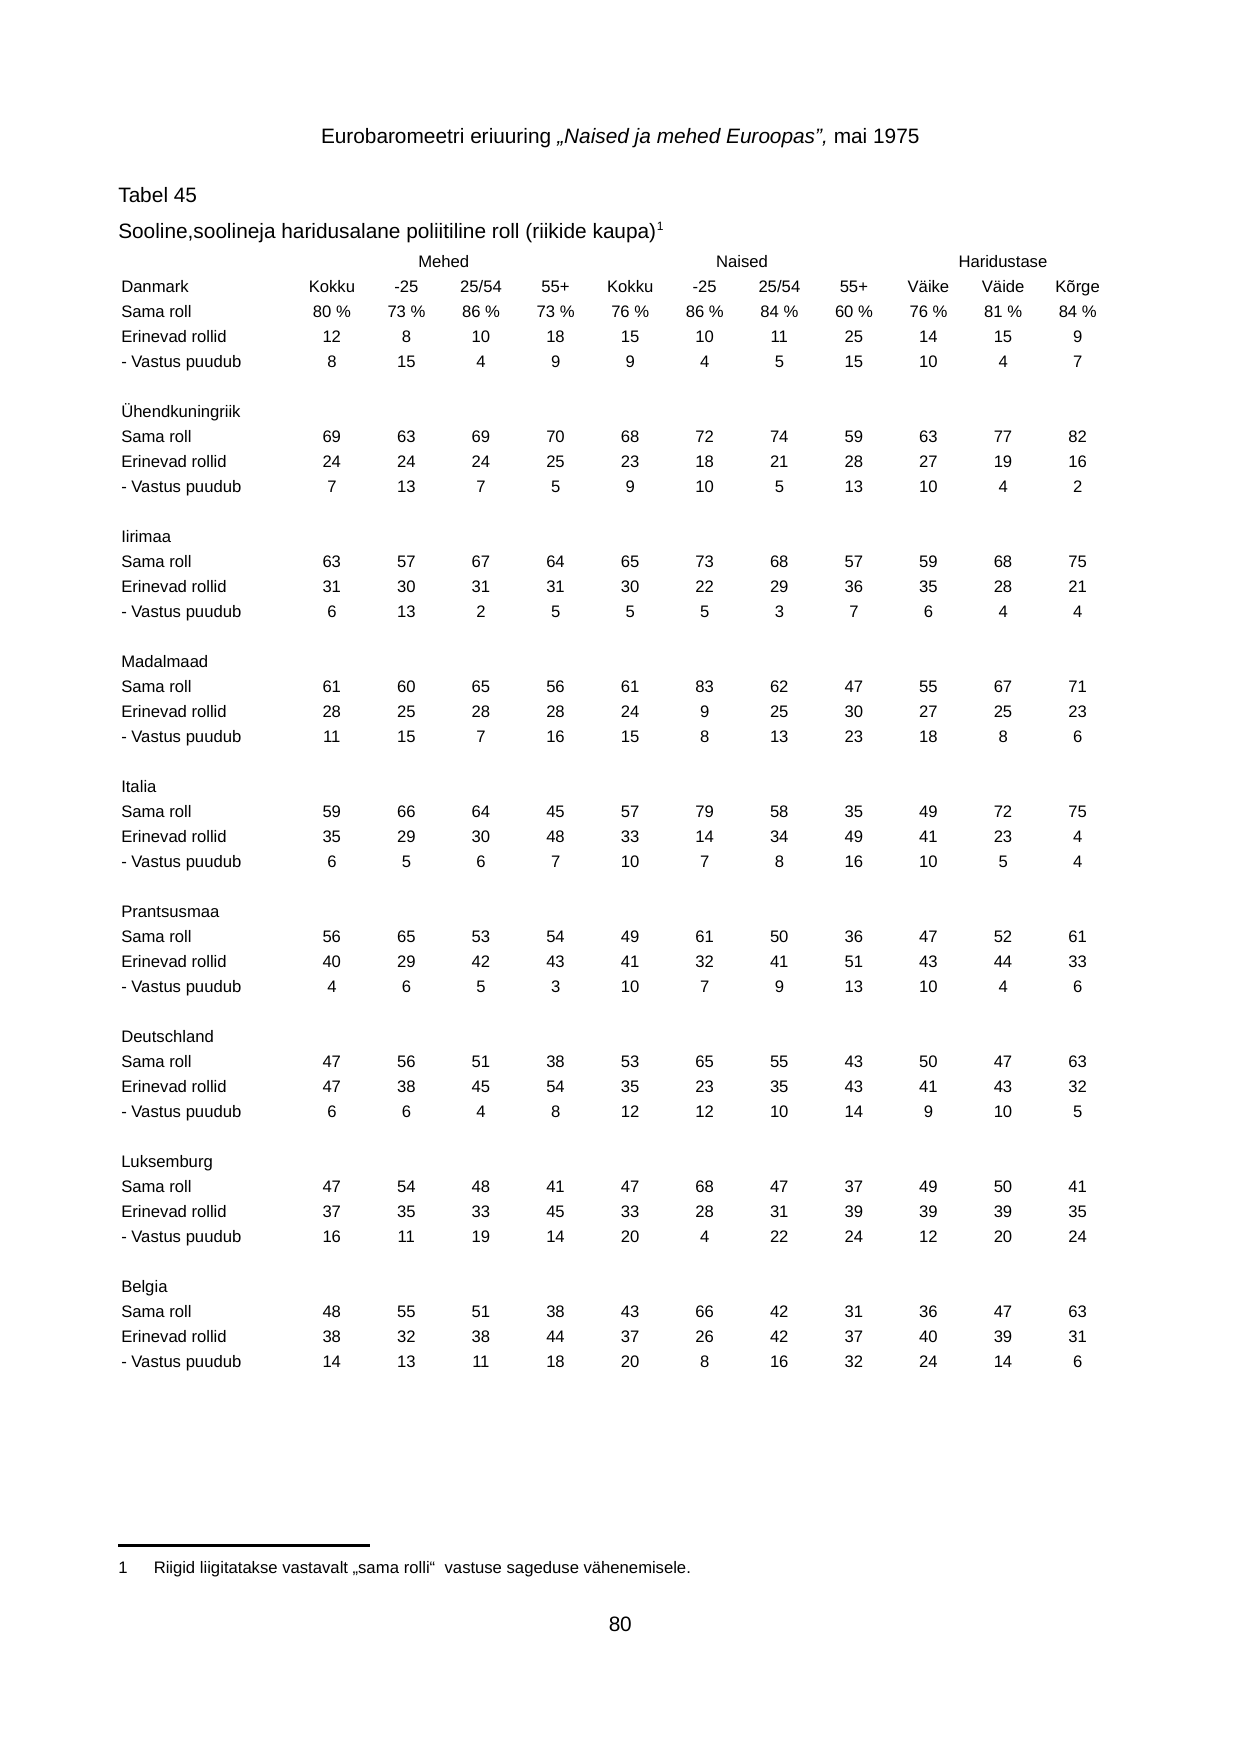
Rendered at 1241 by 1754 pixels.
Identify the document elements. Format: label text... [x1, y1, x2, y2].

table_cell 16 [816, 849, 891, 874]
table_cell [816, 399, 891, 424]
table_cell 24 [593, 699, 667, 724]
table_cell - Vastus puudub [118, 724, 294, 749]
table_cell 45 [444, 1074, 518, 1099]
table_cell [593, 1024, 667, 1049]
table_cell 68 [593, 424, 667, 449]
table_cell 47 [593, 1174, 667, 1199]
table_cell Sama roll [118, 549, 294, 574]
table_cell 76 % [593, 299, 667, 324]
table_cell 6 [294, 599, 369, 624]
table_cell 53 [593, 1049, 667, 1074]
table_cell Erinevad rollid [118, 449, 294, 474]
table_cell 47 [816, 674, 891, 699]
table_cell 7 [518, 849, 593, 874]
table_cell 13 [816, 974, 891, 999]
table_cell [118, 499, 294, 524]
table_cell [816, 874, 891, 899]
table_cell 9 [593, 474, 667, 499]
table_cell 26 [667, 1324, 742, 1349]
table_cell 22 [667, 574, 742, 599]
table_cell Sama roll [118, 924, 294, 949]
table_cell [593, 1249, 667, 1274]
table_cell 4 [444, 349, 518, 374]
table_cell 64 [518, 549, 593, 574]
table_cell [369, 774, 443, 799]
table_cell 50 [966, 1174, 1040, 1199]
table_cell 35 [294, 824, 369, 849]
table_cell 15 [369, 349, 443, 374]
table_cell 14 [518, 1224, 593, 1249]
table_cell 86 % [444, 299, 518, 324]
table_cell 5 [518, 599, 593, 624]
table_cell 54 [369, 1174, 443, 1199]
table_cell 8 [294, 349, 369, 374]
table_cell 57 [369, 549, 443, 574]
table_cell 71 [1040, 674, 1115, 699]
table_cell 21 [742, 449, 816, 474]
table_cell 63 [294, 549, 369, 574]
table_cell 16 [1040, 449, 1115, 474]
table_cell [742, 524, 816, 549]
table_cell 28 [816, 449, 891, 474]
table_cell [294, 1249, 369, 1274]
table_cell Kokku [294, 274, 369, 299]
table_cell 15 [369, 724, 443, 749]
table_cell 10 [444, 324, 518, 349]
table_cell 35 [816, 799, 891, 824]
table_cell 72 [966, 799, 1040, 824]
table_cell - Vastus puudub [118, 1349, 294, 1374]
table_cell 35 [369, 1199, 443, 1224]
table_cell 66 [369, 799, 443, 824]
table_cell 13 [369, 474, 443, 499]
table_cell [444, 999, 518, 1024]
table_cell 15 [593, 724, 667, 749]
table_cell [369, 899, 443, 924]
table_cell 16 [294, 1224, 369, 1249]
table_cell [667, 899, 742, 924]
table_cell [369, 624, 443, 649]
table_cell 38 [294, 1324, 369, 1349]
table_cell 30 [369, 574, 443, 599]
table_cell 7 [444, 724, 518, 749]
table_cell 44 [518, 1324, 593, 1349]
table_cell 5 [742, 349, 816, 374]
table_cell [369, 524, 443, 549]
table_cell [966, 499, 1040, 524]
table_cell 65 [593, 549, 667, 574]
table_cell 84 % [1040, 299, 1115, 324]
table_cell - Vastus puudub [118, 1224, 294, 1249]
table_cell 57 [593, 799, 667, 824]
table_cell [593, 374, 667, 399]
table_cell 43 [518, 949, 593, 974]
table_cell Erinevad rollid [118, 824, 294, 849]
table_cell [444, 874, 518, 899]
table_cell 10 [742, 1099, 816, 1124]
table_cell 81 % [966, 299, 1040, 324]
table_cell [1040, 1249, 1115, 1274]
table_cell 20 [593, 1349, 667, 1374]
table_cell 15 [593, 324, 667, 349]
table_cell Erinevad rollid [118, 1324, 294, 1349]
table_cell [891, 874, 966, 899]
table_cell 53 [444, 924, 518, 949]
table_cell 74 [742, 424, 816, 449]
table_cell 11 [444, 1349, 518, 1374]
table_cell [816, 899, 891, 924]
table_cell 14 [891, 324, 966, 349]
table_cell 3 [518, 974, 593, 999]
table_cell 10 [891, 474, 966, 499]
table_cell [966, 874, 1040, 899]
table_cell 60 % [816, 299, 891, 324]
table_cell 65 [667, 1049, 742, 1074]
table_cell [444, 1149, 518, 1174]
text Riigid liigitatakse vastavalt „sama rolli“ vastuse sageduse vähenemisele. [118, 1557, 1122, 1577]
table_cell 31 [294, 574, 369, 599]
table_cell [742, 399, 816, 424]
table_cell [1040, 499, 1115, 524]
table_cell 6 [369, 974, 443, 999]
table_cell 11 [742, 324, 816, 349]
table_cell Väike [891, 274, 966, 299]
table_cell Väide [966, 274, 1040, 299]
table_cell 4 [444, 1099, 518, 1124]
table_cell [593, 524, 667, 549]
table_cell 12 [667, 1099, 742, 1124]
table_cell [667, 624, 742, 649]
table_cell [518, 374, 593, 399]
table_cell [593, 874, 667, 899]
table_cell [369, 749, 443, 774]
table_cell [742, 899, 816, 924]
table_cell 86 % [667, 299, 742, 324]
table_cell [816, 1124, 891, 1149]
table_cell 40 [891, 1324, 966, 1349]
table_cell 65 [369, 924, 443, 949]
table_cell 41 [891, 824, 966, 849]
table_cell [294, 899, 369, 924]
table_cell 44 [966, 949, 1040, 974]
table_cell 28 [667, 1199, 742, 1224]
table_cell [667, 1249, 742, 1274]
table_cell 8 [667, 1349, 742, 1374]
table_cell [966, 1249, 1040, 1274]
table_cell [966, 749, 1040, 774]
table_cell 7 [444, 474, 518, 499]
table_cell 36 [816, 924, 891, 949]
table_cell 8 [369, 324, 443, 349]
table_cell Sama roll [118, 1174, 294, 1199]
table_cell 38 [518, 1299, 593, 1324]
table_cell [816, 624, 891, 649]
table_cell 5 [518, 474, 593, 499]
table_cell 51 [444, 1049, 518, 1074]
table_cell [444, 374, 518, 399]
table_cell 6 [1040, 724, 1115, 749]
table_cell [742, 499, 816, 524]
table_cell [593, 624, 667, 649]
table_cell 69 [444, 424, 518, 449]
table_cell [369, 399, 443, 424]
table_cell Kokku [593, 274, 667, 299]
table_cell [118, 1124, 294, 1149]
table_cell 47 [294, 1074, 369, 1099]
table_cell Erinevad rollid [118, 949, 294, 974]
table_cell 5 [1040, 1099, 1115, 1124]
table_cell 49 [891, 799, 966, 824]
table_cell 68 [742, 549, 816, 574]
table_cell [891, 749, 966, 774]
table_cell 5 [742, 474, 816, 499]
table_cell - Vastus puudub [118, 599, 294, 624]
table_cell 32 [816, 1349, 891, 1374]
table_cell 57 [816, 549, 891, 574]
table_cell [444, 399, 518, 424]
table_cell 47 [966, 1049, 1040, 1074]
table_cell 13 [742, 724, 816, 749]
table_cell [118, 874, 294, 899]
table_cell 45 [518, 799, 593, 824]
table_cell [891, 374, 966, 399]
table_cell 5 [966, 849, 1040, 874]
table_cell 35 [891, 574, 966, 599]
table_cell [667, 649, 742, 674]
table_cell 49 [816, 824, 891, 849]
table_cell 61 [593, 674, 667, 699]
table_cell [1040, 1024, 1115, 1049]
table_cell 9 [667, 699, 742, 724]
table_cell 41 [742, 949, 816, 974]
table_cell [891, 774, 966, 799]
table_cell [294, 624, 369, 649]
table_cell 28 [966, 574, 1040, 599]
table_cell [966, 524, 1040, 549]
table_cell [891, 399, 966, 424]
table_cell [294, 1124, 369, 1149]
table_cell 6 [1040, 974, 1115, 999]
table_cell [667, 524, 742, 549]
table_cell [444, 899, 518, 924]
table_cell 12 [294, 324, 369, 349]
table_header [118, 249, 294, 274]
table_cell 37 [593, 1324, 667, 1349]
table_cell 5 [444, 974, 518, 999]
table_cell 30 [816, 699, 891, 724]
table_cell [891, 1274, 966, 1299]
table_cell [294, 374, 369, 399]
table_cell 10 [593, 849, 667, 874]
table_cell - Vastus puudub [118, 349, 294, 374]
table_cell 42 [444, 949, 518, 974]
table_cell [294, 874, 369, 899]
table_cell 60 [369, 674, 443, 699]
table_cell 27 [891, 449, 966, 474]
table_cell [816, 499, 891, 524]
table_cell 54 [518, 1074, 593, 1099]
table_cell [966, 399, 1040, 424]
table_cell 50 [891, 1049, 966, 1074]
table_cell [294, 649, 369, 674]
text Tabel 45 [118, 183, 1122, 207]
table_cell 10 [966, 1099, 1040, 1124]
table_cell [1040, 649, 1115, 674]
table_cell 16 [518, 724, 593, 749]
table_cell [444, 1249, 518, 1274]
table_cell [816, 749, 891, 774]
table_cell Ühendkuningriik [118, 399, 294, 424]
table_cell [1040, 899, 1115, 924]
table_cell [966, 1124, 1040, 1149]
table_cell 19 [444, 1224, 518, 1249]
table_cell 30 [444, 824, 518, 849]
table_cell 68 [966, 549, 1040, 574]
table_cell 33 [593, 1199, 667, 1224]
table_cell [1040, 399, 1115, 424]
table_cell 28 [294, 699, 369, 724]
table_cell 11 [369, 1224, 443, 1249]
table_header Mehed [294, 249, 593, 274]
table_cell [444, 649, 518, 674]
table_cell 2 [444, 599, 518, 624]
table_cell 40 [294, 949, 369, 974]
table_cell 9 [593, 349, 667, 374]
table_cell 39 [966, 1324, 1040, 1349]
table_cell 31 [518, 574, 593, 599]
table_cell [1040, 874, 1115, 899]
table_cell [593, 999, 667, 1024]
table_cell 32 [667, 949, 742, 974]
table_cell 45 [518, 1199, 593, 1224]
table_cell [966, 899, 1040, 924]
table_cell [667, 1274, 742, 1299]
table_cell [742, 1274, 816, 1299]
table_cell [294, 1024, 369, 1049]
table_cell [966, 1274, 1040, 1299]
table_cell 12 [891, 1224, 966, 1249]
table_cell 10 [667, 324, 742, 349]
table_cell [816, 1249, 891, 1274]
table_cell [294, 774, 369, 799]
table_cell 25/54 [742, 274, 816, 299]
table_cell 23 [593, 449, 667, 474]
table_cell [667, 999, 742, 1024]
table_cell 31 [816, 1299, 891, 1324]
table_cell 31 [444, 574, 518, 599]
table_cell Sama roll [118, 799, 294, 824]
table_cell 18 [518, 1349, 593, 1374]
table_cell 4 [966, 474, 1040, 499]
table_cell 14 [816, 1099, 891, 1124]
table_cell 25 [966, 699, 1040, 724]
table_cell 23 [667, 1074, 742, 1099]
table_cell [891, 524, 966, 549]
table_cell Sama roll [118, 299, 294, 324]
table_cell 4 [1040, 599, 1115, 624]
table_cell 37 [294, 1199, 369, 1224]
table_cell 25 [518, 449, 593, 474]
table_cell 31 [742, 1199, 816, 1224]
table_cell 25 [742, 699, 816, 724]
table_cell 22 [742, 1224, 816, 1249]
table_cell [1040, 624, 1115, 649]
table_cell [742, 624, 816, 649]
table_cell [1040, 1274, 1115, 1299]
table_cell Erinevad rollid [118, 574, 294, 599]
table_cell [444, 624, 518, 649]
table_cell 61 [667, 924, 742, 949]
table_cell Erinevad rollid [118, 324, 294, 349]
table_cell [966, 1149, 1040, 1174]
table_cell [294, 524, 369, 549]
table_cell [742, 874, 816, 899]
table_cell 47 [294, 1049, 369, 1074]
table_cell 29 [369, 949, 443, 974]
table_cell [294, 1274, 369, 1299]
table_cell 6 [294, 849, 369, 874]
table_cell 7 [1040, 349, 1115, 374]
table_cell 80 % [294, 299, 369, 324]
table_cell [369, 499, 443, 524]
table_cell 63 [891, 424, 966, 449]
table_cell 24 [444, 449, 518, 474]
table_cell 7 [667, 849, 742, 874]
table_cell [667, 874, 742, 899]
table_cell 47 [966, 1299, 1040, 1324]
table_cell [966, 649, 1040, 674]
table_cell 55+ [816, 274, 891, 299]
table_cell 49 [593, 924, 667, 949]
table_cell [118, 1249, 294, 1274]
table_cell [742, 1124, 816, 1149]
table_cell 24 [294, 449, 369, 474]
table_cell 25 [369, 699, 443, 724]
table_cell 28 [444, 699, 518, 724]
table_cell 14 [966, 1349, 1040, 1374]
table_cell 29 [742, 574, 816, 599]
table_cell [1040, 999, 1115, 1024]
table_cell 65 [444, 674, 518, 699]
table_cell 51 [816, 949, 891, 974]
table_cell -25 [667, 274, 742, 299]
table_cell 8 [518, 1099, 593, 1124]
table_cell 50 [742, 924, 816, 949]
table_cell [518, 524, 593, 549]
table_cell [742, 749, 816, 774]
table_cell 38 [369, 1074, 443, 1099]
table_cell [444, 774, 518, 799]
table_cell 55 [369, 1299, 443, 1324]
table_cell [816, 524, 891, 549]
table_cell 16 [742, 1349, 816, 1374]
table_cell [1040, 774, 1115, 799]
table_cell [369, 374, 443, 399]
table_cell 56 [294, 924, 369, 949]
table_cell 70 [518, 424, 593, 449]
table_cell 24 [816, 1224, 891, 1249]
table_cell Danmark [118, 274, 294, 299]
table_cell 32 [1040, 1074, 1115, 1099]
table_cell 33 [593, 824, 667, 849]
table_cell - Vastus puudub [118, 974, 294, 999]
table_cell [369, 1274, 443, 1299]
table_cell 4 [667, 349, 742, 374]
table_cell 23 [1040, 699, 1115, 724]
table_cell 8 [667, 724, 742, 749]
table_cell 59 [816, 424, 891, 449]
table_cell 76 % [891, 299, 966, 324]
table_cell 14 [294, 1349, 369, 1374]
table_cell [593, 649, 667, 674]
table_cell 35 [593, 1074, 667, 1099]
table_cell 75 [1040, 549, 1115, 574]
table_cell [444, 524, 518, 549]
table_cell Sama roll [118, 1049, 294, 1074]
table_cell 75 [1040, 799, 1115, 824]
table_cell 13 [816, 474, 891, 499]
table_cell 21 [1040, 574, 1115, 599]
table_cell 43 [966, 1074, 1040, 1099]
table_cell [667, 374, 742, 399]
table_cell 3 [742, 599, 816, 624]
table_cell 67 [444, 549, 518, 574]
table_cell 7 [667, 974, 742, 999]
table_cell 9 [1040, 324, 1115, 349]
table_cell [118, 749, 294, 774]
table_cell 63 [1040, 1049, 1115, 1074]
table_cell [593, 1149, 667, 1174]
table_cell 73 % [369, 299, 443, 324]
table_cell 20 [966, 1224, 1040, 1249]
table_cell [742, 374, 816, 399]
table_cell 6 [1040, 1349, 1115, 1374]
table_cell 10 [891, 974, 966, 999]
table_cell [518, 1124, 593, 1149]
table_cell 9 [742, 974, 816, 999]
table_cell [294, 1149, 369, 1174]
table_cell [742, 1249, 816, 1274]
table_cell 47 [742, 1174, 816, 1199]
table_cell 82 [1040, 424, 1115, 449]
table_cell 59 [891, 549, 966, 574]
table_cell [294, 399, 369, 424]
table_cell 34 [742, 824, 816, 849]
table_cell [369, 1249, 443, 1274]
table_cell [891, 1124, 966, 1149]
table_cell 15 [966, 324, 1040, 349]
table_cell [369, 1124, 443, 1149]
table_cell 25/54 [444, 274, 518, 299]
table_cell 23 [966, 824, 1040, 849]
table_cell 12 [593, 1099, 667, 1124]
table_cell 43 [593, 1299, 667, 1324]
table_cell 56 [369, 1049, 443, 1074]
table_cell 66 [667, 1299, 742, 1324]
table_cell 4 [1040, 849, 1115, 874]
table_cell [518, 624, 593, 649]
table_cell 4 [966, 349, 1040, 374]
table_cell 55 [891, 674, 966, 699]
table_cell 30 [593, 574, 667, 599]
table_cell 31 [1040, 1324, 1115, 1349]
table_cell 49 [891, 1174, 966, 1199]
table_cell 38 [518, 1049, 593, 1074]
table_cell 73 [667, 549, 742, 574]
table_cell 9 [891, 1099, 966, 1124]
table_cell 43 [816, 1049, 891, 1074]
table_cell 18 [667, 449, 742, 474]
table_cell [966, 374, 1040, 399]
table_cell 62 [742, 674, 816, 699]
table_cell [369, 649, 443, 674]
table_cell 59 [294, 799, 369, 824]
table_cell 5 [667, 599, 742, 624]
table_cell 5 [593, 599, 667, 624]
table_cell [1040, 374, 1115, 399]
table_cell 4 [667, 1224, 742, 1249]
table_cell [518, 1249, 593, 1274]
table_cell Sama roll [118, 1299, 294, 1324]
table_cell 51 [444, 1299, 518, 1324]
table_cell [1040, 524, 1115, 549]
table_cell 63 [1040, 1299, 1115, 1324]
table_cell 39 [816, 1199, 891, 1224]
table_cell [816, 374, 891, 399]
table_cell [891, 1249, 966, 1274]
table_cell [742, 1149, 816, 1174]
table_cell [742, 999, 816, 1024]
table_cell 42 [742, 1324, 816, 1349]
table_cell [518, 899, 593, 924]
table_cell [891, 649, 966, 674]
table_cell 6 [294, 1099, 369, 1124]
table_cell [518, 399, 593, 424]
table_cell 28 [518, 699, 593, 724]
table_cell [593, 749, 667, 774]
table_cell [667, 774, 742, 799]
table_cell 42 [742, 1299, 816, 1324]
table_cell [593, 499, 667, 524]
table_cell 54 [518, 924, 593, 949]
table_cell 29 [369, 824, 443, 849]
table_cell [444, 1024, 518, 1049]
table_cell - Vastus puudub [118, 849, 294, 874]
table_cell 4 [294, 974, 369, 999]
table_cell [1040, 1124, 1115, 1149]
table_cell [891, 624, 966, 649]
table_cell 6 [369, 1099, 443, 1124]
table_cell 33 [444, 1199, 518, 1224]
table_cell [1040, 1149, 1115, 1174]
table_cell [742, 1024, 816, 1049]
table_cell [816, 1274, 891, 1299]
table_cell [593, 899, 667, 924]
table_cell [891, 899, 966, 924]
table_cell Belgia [118, 1274, 294, 1299]
table_cell [742, 649, 816, 674]
table_cell Erinevad rollid [118, 1199, 294, 1224]
table_cell [118, 999, 294, 1024]
table_cell 38 [444, 1324, 518, 1349]
table_cell [891, 1024, 966, 1049]
table_cell [891, 1149, 966, 1174]
table_cell 63 [369, 424, 443, 449]
table_cell [444, 499, 518, 524]
table_cell [369, 1024, 443, 1049]
table_cell [444, 1124, 518, 1149]
table_cell 10 [891, 349, 966, 374]
table_cell [369, 999, 443, 1024]
table_cell 56 [518, 674, 593, 699]
table_cell 11 [294, 724, 369, 749]
table_cell 27 [891, 699, 966, 724]
table_cell 47 [294, 1174, 369, 1199]
table_cell 14 [667, 824, 742, 849]
table_cell 8 [742, 849, 816, 874]
table_cell 19 [966, 449, 1040, 474]
table_cell 7 [294, 474, 369, 499]
table_cell [518, 749, 593, 774]
table_cell [742, 774, 816, 799]
table_cell 2 [1040, 474, 1115, 499]
table_cell [966, 774, 1040, 799]
table_cell [816, 774, 891, 799]
table_cell 35 [1040, 1199, 1115, 1224]
table_cell [518, 649, 593, 674]
table_cell [667, 749, 742, 774]
table_cell [966, 1024, 1040, 1049]
table_cell 13 [369, 599, 443, 624]
table_cell [593, 399, 667, 424]
table_cell [518, 774, 593, 799]
table_cell 41 [1040, 1174, 1115, 1199]
table_cell 10 [891, 849, 966, 874]
table_cell 37 [816, 1324, 891, 1349]
table_cell Madalmaad [118, 649, 294, 674]
table_cell 4 [966, 599, 1040, 624]
table_cell 58 [742, 799, 816, 824]
table_cell [294, 499, 369, 524]
table_cell Iirimaa [118, 524, 294, 549]
table_cell 10 [593, 974, 667, 999]
table_cell 6 [444, 849, 518, 874]
table_cell -25 [369, 274, 443, 299]
table_cell 24 [1040, 1224, 1115, 1249]
table_cell 73 % [518, 299, 593, 324]
table_cell [1040, 749, 1115, 774]
table_cell 41 [593, 949, 667, 974]
table_cell 18 [518, 324, 593, 349]
table_cell 79 [667, 799, 742, 824]
table_cell 69 [294, 424, 369, 449]
table_cell 48 [444, 1174, 518, 1199]
table_cell [369, 874, 443, 899]
table_cell [667, 1124, 742, 1149]
table_header Naised [593, 249, 891, 274]
table_cell 64 [444, 799, 518, 824]
table_cell 18 [891, 724, 966, 749]
table_cell [518, 499, 593, 524]
table_cell [816, 1024, 891, 1049]
table_cell [667, 499, 742, 524]
table_cell 24 [369, 449, 443, 474]
table_cell [667, 399, 742, 424]
table_cell 8 [966, 724, 1040, 749]
table_cell 43 [891, 949, 966, 974]
table_cell 36 [816, 574, 891, 599]
table_cell Erinevad rollid [118, 1074, 294, 1099]
table_cell Sama roll [118, 424, 294, 449]
table_cell [593, 1274, 667, 1299]
table_cell 13 [369, 1349, 443, 1374]
table_cell 15 [816, 349, 891, 374]
table_cell [294, 999, 369, 1024]
table_cell - Vastus puudub [118, 1099, 294, 1124]
table_cell 33 [1040, 949, 1115, 974]
table_cell 48 [294, 1299, 369, 1324]
table_cell [369, 1149, 443, 1174]
table_cell Sama roll [118, 674, 294, 699]
table_cell Prantsusmaa [118, 899, 294, 924]
table_cell 84 % [742, 299, 816, 324]
table_cell [118, 624, 294, 649]
table_cell [518, 874, 593, 899]
table_cell 39 [891, 1199, 966, 1224]
table_cell Deutschland [118, 1024, 294, 1049]
table_header Haridustase [891, 249, 1115, 274]
table_cell [518, 1024, 593, 1049]
table_cell 72 [667, 424, 742, 449]
table_cell 67 [966, 674, 1040, 699]
table_cell [966, 999, 1040, 1024]
table_cell 4 [1040, 824, 1115, 849]
table_cell 61 [294, 674, 369, 699]
table_cell 35 [742, 1074, 816, 1099]
table_cell 48 [518, 824, 593, 849]
table_cell [518, 999, 593, 1024]
table_cell 83 [667, 674, 742, 699]
table_cell [816, 1149, 891, 1174]
table_cell [593, 1124, 667, 1149]
table_cell 6 [891, 599, 966, 624]
table_cell 20 [593, 1224, 667, 1249]
table_cell [518, 1274, 593, 1299]
table_cell [444, 1274, 518, 1299]
table_cell 68 [667, 1174, 742, 1199]
table_cell [816, 999, 891, 1024]
table_cell 36 [891, 1299, 966, 1324]
table_cell [891, 499, 966, 524]
table_cell [118, 374, 294, 399]
table_cell [294, 749, 369, 774]
table_cell 23 [816, 724, 891, 749]
table_cell - Vastus puudub [118, 474, 294, 499]
table_cell 39 [966, 1199, 1040, 1224]
table_cell 47 [891, 924, 966, 949]
table_cell 5 [369, 849, 443, 874]
table_cell 32 [369, 1324, 443, 1349]
table_cell [444, 749, 518, 774]
table_cell 10 [667, 474, 742, 499]
table_cell [518, 1149, 593, 1174]
table_cell 55+ [518, 274, 593, 299]
table_cell 55 [742, 1049, 816, 1074]
table_cell 41 [518, 1174, 593, 1199]
table_cell Kõrge [1040, 274, 1115, 299]
table_cell 4 [966, 974, 1040, 999]
table_cell 61 [1040, 924, 1115, 949]
table_cell 7 [816, 599, 891, 624]
table_cell Erinevad rollid [118, 699, 294, 724]
table_cell 52 [966, 924, 1040, 949]
text Sooline,soolineja haridusalane poliitiline roll (riikide kaupa) [118, 219, 1122, 243]
table_cell 41 [891, 1074, 966, 1099]
table_cell Italia [118, 774, 294, 799]
table_cell 43 [816, 1074, 891, 1099]
table_cell 25 [816, 324, 891, 349]
table_cell 37 [816, 1174, 891, 1199]
table_cell Luksemburg [118, 1149, 294, 1174]
table_cell 77 [966, 424, 1040, 449]
table_cell [966, 624, 1040, 649]
table_cell 9 [518, 349, 593, 374]
table_cell [667, 1024, 742, 1049]
table_cell [667, 1149, 742, 1174]
table_cell [816, 649, 891, 674]
table_cell [891, 999, 966, 1024]
table_cell [593, 774, 667, 799]
table_cell 24 [891, 1349, 966, 1374]
